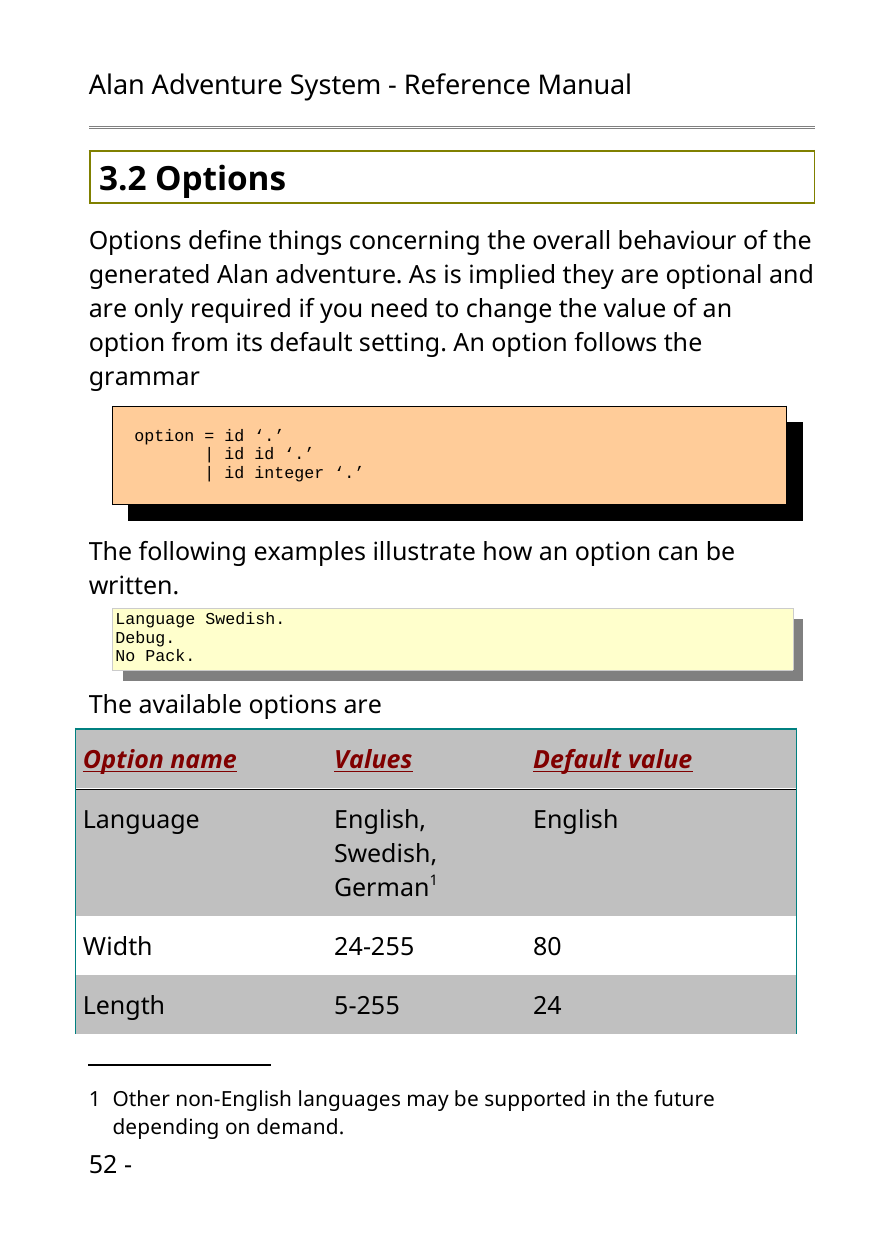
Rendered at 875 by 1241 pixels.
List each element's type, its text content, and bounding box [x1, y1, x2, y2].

table_header Default value [526, 730, 796, 788]
text The available options are [88, 687, 815, 721]
text option = id ‘.’ | id id ‘.’ | id integer ‘.’ [113, 407, 786, 504]
text Debug. No Pack. [113, 627, 793, 670]
table_cell Length [76, 975, 327, 1034]
text The following examples illustrate how an option can be written. [88, 534, 815, 602]
subtitle Options [91, 152, 814, 202]
table_cell 24-255 [327, 916, 526, 975]
table_cell English [526, 790, 796, 916]
table_cell English, Swedish, German [327, 790, 526, 916]
table_cell Language [76, 790, 327, 916]
table_cell Width [76, 916, 327, 975]
table_header Option name [76, 730, 327, 788]
table_cell 24 [526, 975, 796, 1034]
text Options define things concerning the overall behaviour of the generated Alan adventure. As is implied they are optional and are only required if you need to change the value of an option from its default setting. An option follows the grammar [88, 223, 815, 393]
table_cell 5-255 [327, 975, 526, 1034]
table_cell 80 [526, 916, 796, 975]
text Language Swedish. [113, 609, 793, 627]
table_header Values [327, 730, 526, 788]
